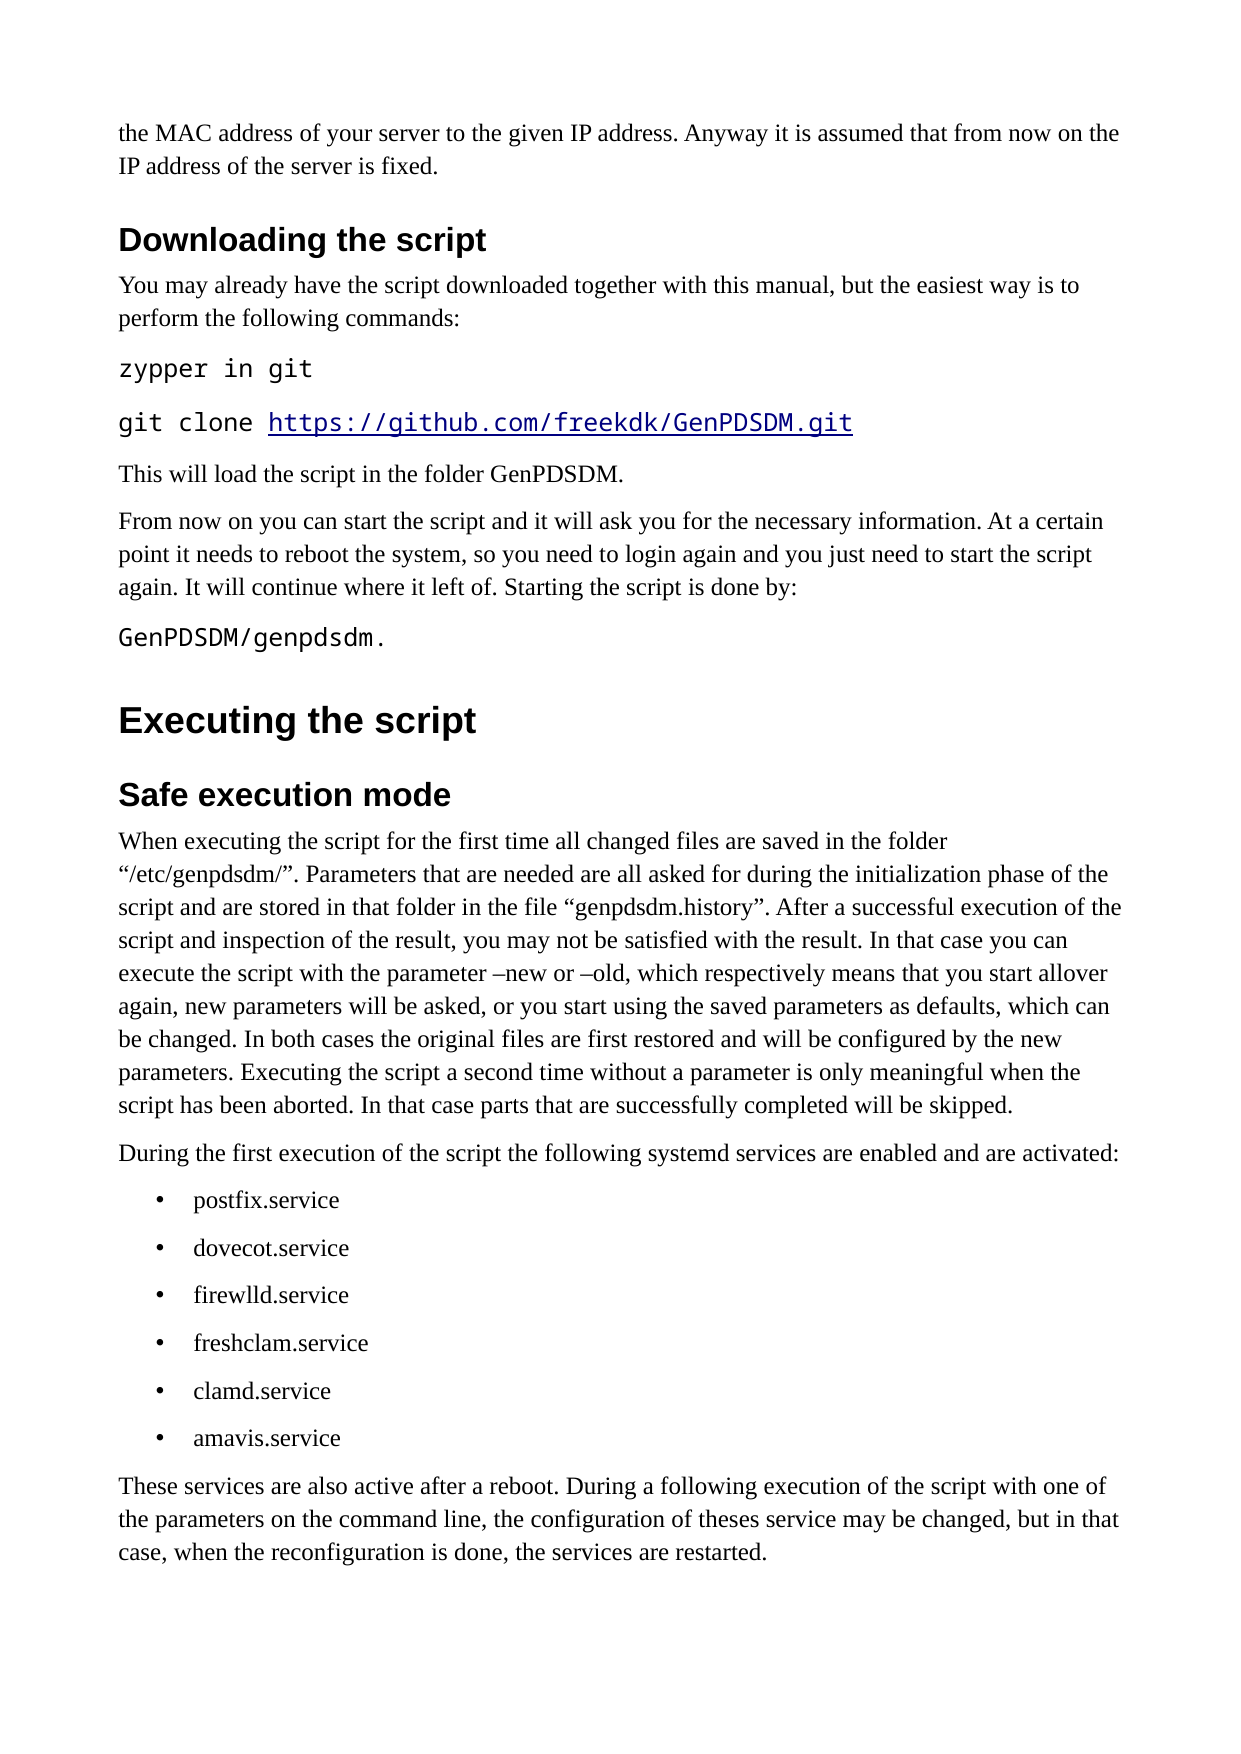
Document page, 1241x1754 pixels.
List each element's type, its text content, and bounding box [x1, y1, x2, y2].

list clamd.service [156, 1376, 1122, 1404]
list postfix.service [156, 1185, 1122, 1214]
text During the first execution of the script the following systemd services are enabled and are activated: [118, 1138, 1122, 1167]
list firewlld.service [156, 1281, 1122, 1309]
text From now on you can start the script and it will ask you for the necessary information. At a certain point it needs to reboot the system, so you need to login again and you just need to start the script again. It will continue where it left of. Starting the script is done by: [118, 506, 1122, 601]
text git clone https://github.com/freekdk/GenPDSDM.git [118, 405, 1122, 439]
text the MAC address of your server to the given IP address. Anyway it is assumed that from now on the IP address of the server is fixed. [118, 118, 1122, 180]
text These services are also active after a reboot. During a following execution of the script with one of the parameters on the command line, the configuration of theses service may be changed, but in that case, when the reconfiguration is done, the services are restarted. [118, 1471, 1122, 1566]
text This will load the script in the folder GenPDSDM. [118, 459, 1122, 487]
text You may already have the script downloaded together with this manual, but the easiest way is to perform the following commands: [118, 271, 1122, 332]
subtitle Safe execution mode [118, 775, 1122, 813]
text zypper in git [118, 351, 1122, 385]
list amavis.service [156, 1423, 1122, 1452]
text GenPDSDM/genpdsdm. [118, 620, 1122, 654]
subtitle Downloading the script [118, 219, 1122, 258]
subtitle Executing the script [118, 699, 1122, 742]
list freshclam.service [156, 1328, 1122, 1357]
list dovecot.service [156, 1233, 1122, 1262]
text When executing the script for the first time all changed files are saved in the folder “/etc/genpdsdm/”. Parameters that are needed are all asked for during the initialization phase of the script and are stored in that folder in the file “genpdsdm.history”. After a successful execution of the script and inspection of the result, you may not be satisfied with the result. In that case you can execute the script with the parameter –new or –old, which respectively means that you start allover again, new parameters will be asked, or you start using the saved parameters as defaults, which can be changed. In both cases the original files are first restored and will be configured by the new parameters. Executing the script a second time without a parameter is only meaningful when the script has been aborted. In that case parts that are successfully completed will be skipped. [118, 826, 1122, 1119]
